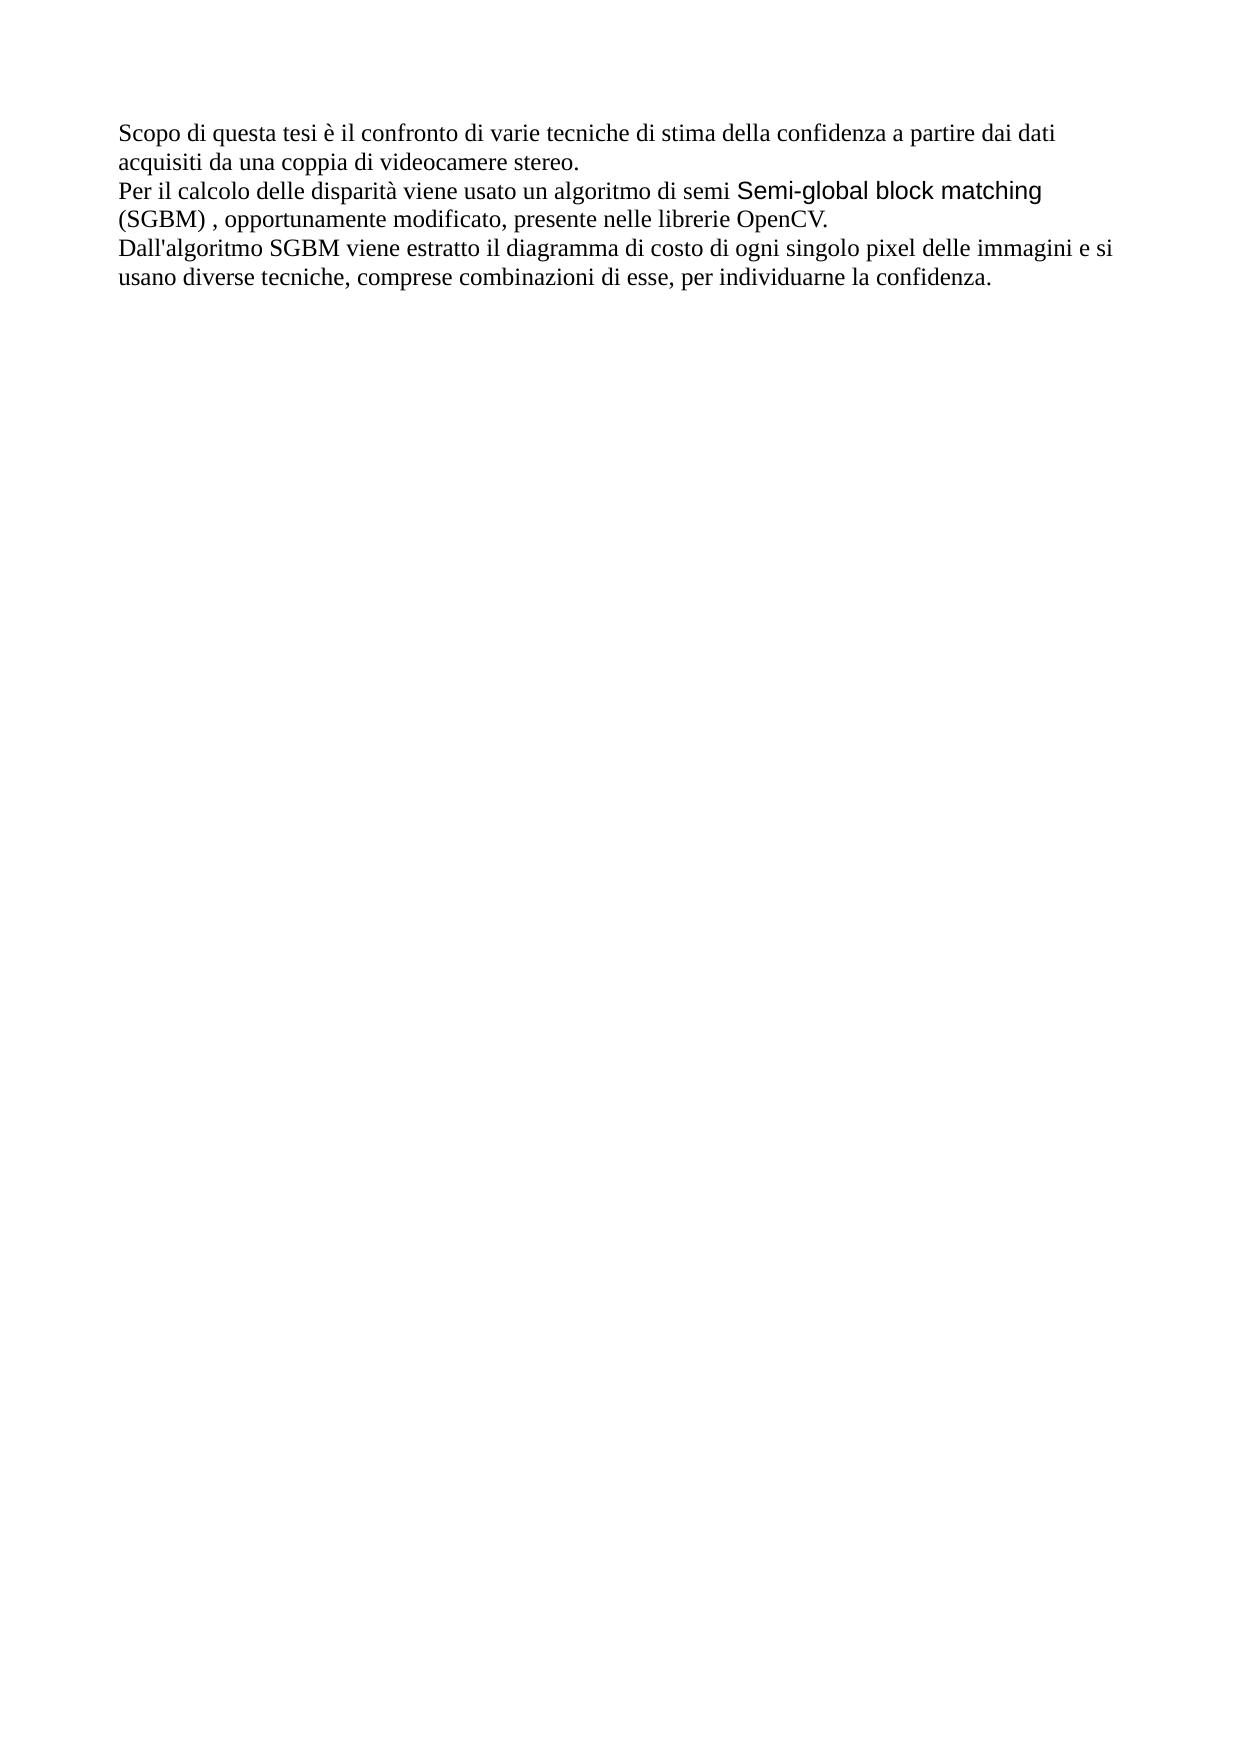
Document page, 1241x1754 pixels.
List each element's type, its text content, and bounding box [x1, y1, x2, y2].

text Dall'algoritmo SGBM viene estratto il diagramma di costo di ogni singolo pixel delle immagini e si usano diverse tecniche, comprese combinazioni di esse, per individuarne la confidenza. [118, 233, 1122, 291]
text Per il calcolo delle disparità viene usato un algoritmo di semi Semi-global block matching (SGBM) , opportunamente modificato, presente nelle librerie OpenCV. [118, 176, 1122, 233]
text Scopo di questa tesi è il confronto di varie tecniche di stima della confidenza a partire dai dati acquisiti da una coppia di videocamere stereo. [118, 118, 1122, 176]
